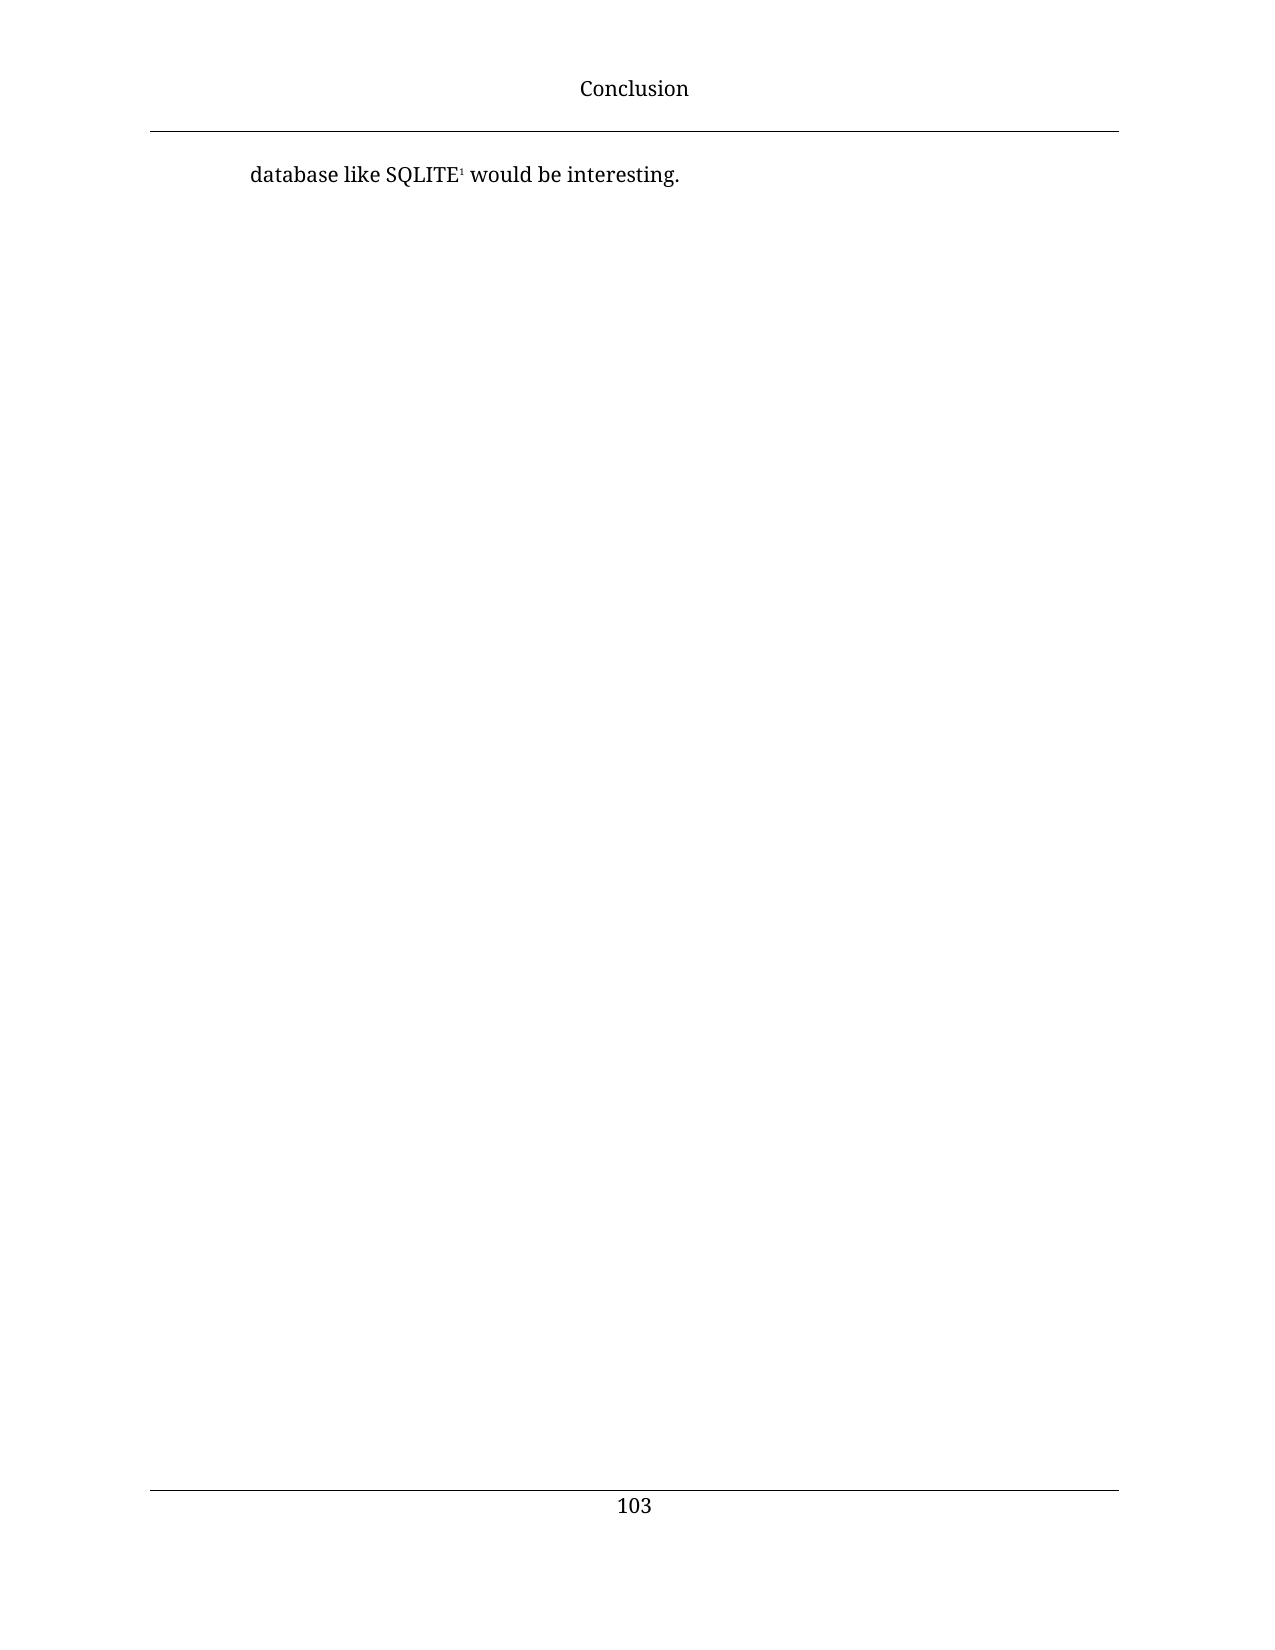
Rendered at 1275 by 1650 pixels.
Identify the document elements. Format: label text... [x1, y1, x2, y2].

text database like SQLITE would be interesting. [250, 160, 1125, 188]
